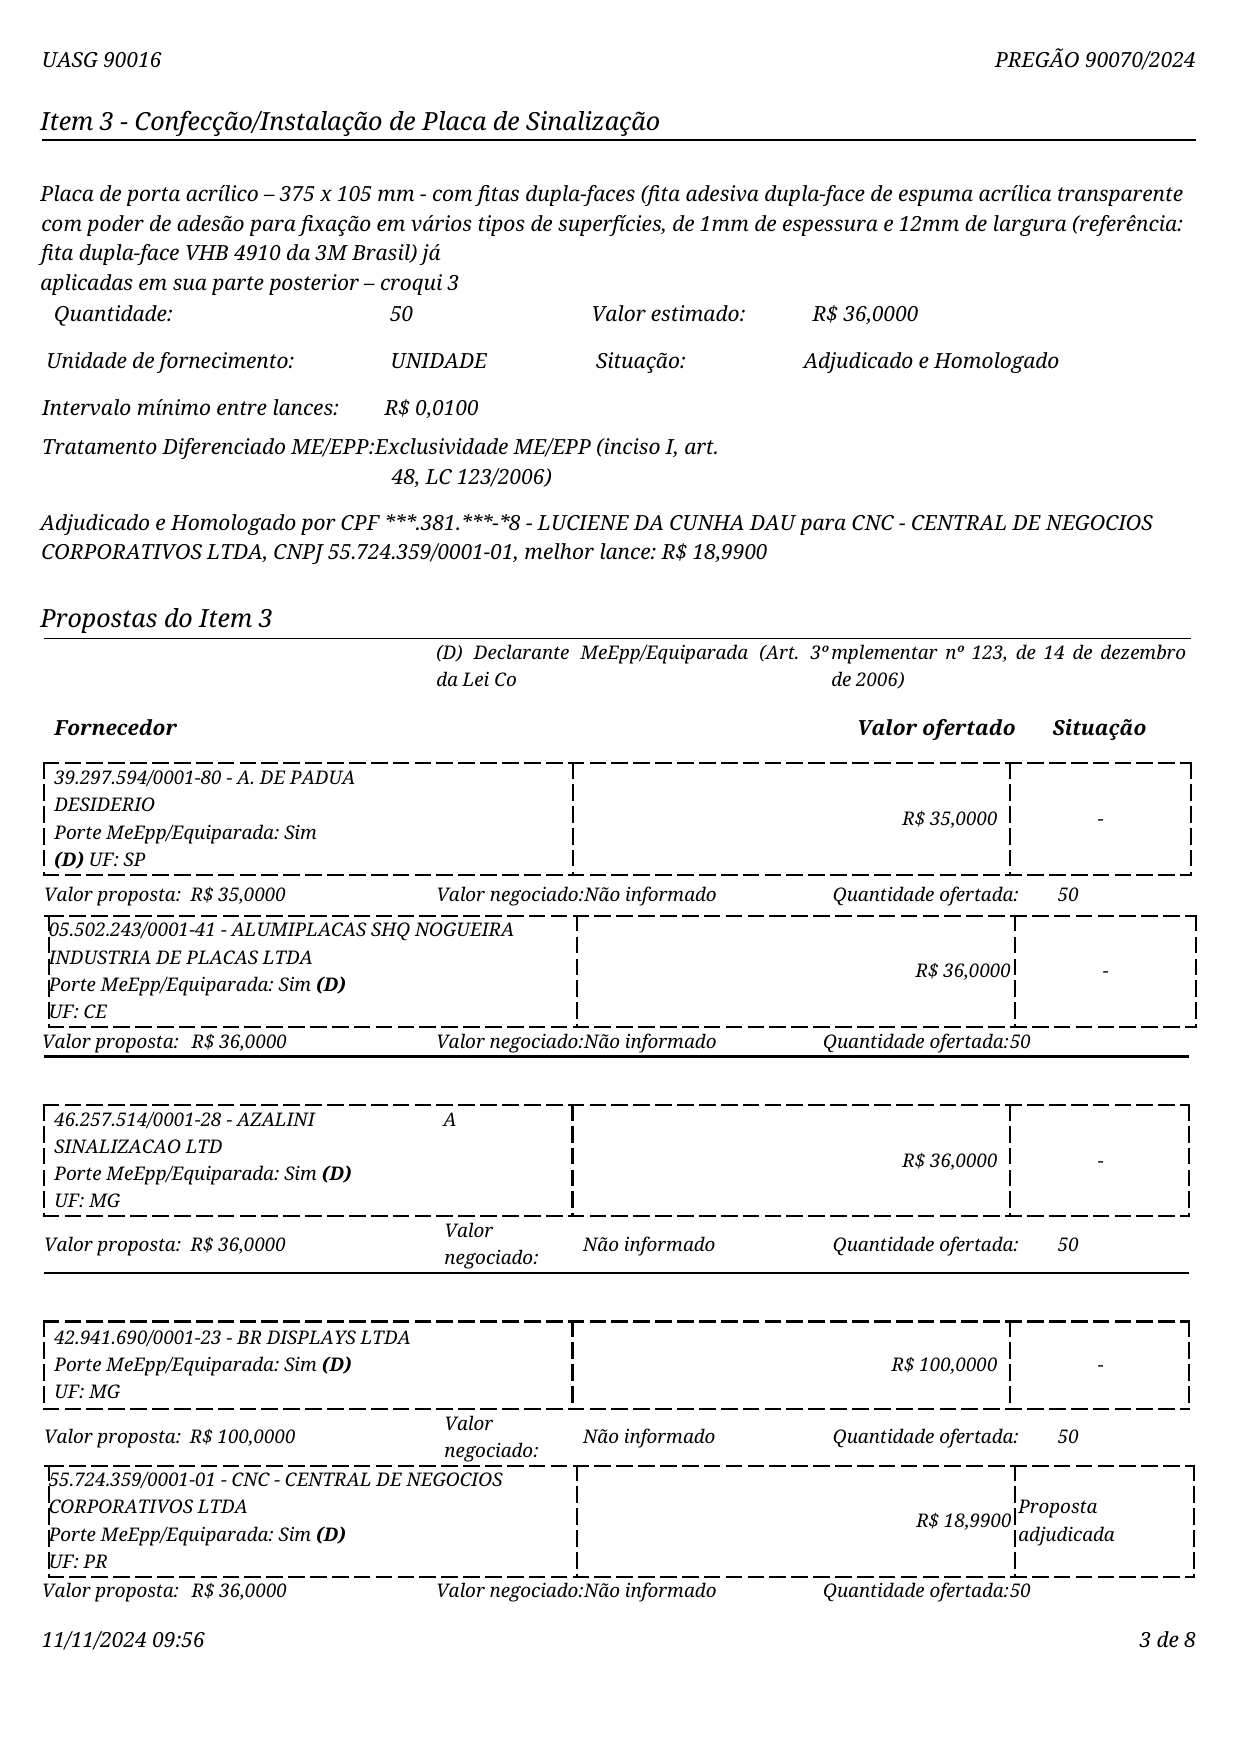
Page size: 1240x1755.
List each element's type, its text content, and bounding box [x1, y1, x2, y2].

table_cell [1189, 1408, 1194, 1464]
table_cell Não informado [573, 1215, 833, 1272]
text Quantidade: 50 Valor estimado: R$ 36,0000 [42, 299, 1198, 327]
table_cell R$ 18,9900 [577, 1465, 1014, 1576]
table_cell Proposta adjudicada [1015, 1465, 1194, 1576]
text Intervalo mínimo entre lances: R$ 0,0100 [42, 393, 1198, 421]
table_cell 05.502.243/0001-41 - ALUMIPLACAS SHQ NOGUEIRA INDUSTRIA DE PLACAS LTDA Porte MeEpp/Equiparada: Sim (D) UF: CE [49, 915, 577, 1026]
text aplicadas em sua parte posterior – croqui 3 [40, 268, 1198, 297]
table_cell [444, 1320, 572, 1408]
table_cell 46.257.514/0001-28 - AZALINI SINALIZACAO LTD Porte MeEpp/Equiparada: Sim (D) UF: MG [44, 1104, 444, 1215]
table_header mplementar nº 123, de 14 de dezembro de 2006) [833, 639, 1191, 694]
table_header (D) Declarante MeEpp/Equiparada (Art. 3º da Lei Co [436, 639, 833, 694]
table_cell [833, 1274, 1189, 1320]
table_cell Quantidade ofertada: 50 [833, 1408, 1189, 1464]
text Item 3 - Confecção/Instalação de Placa de Sinalização [40, 104, 1198, 138]
table_header [1189, 1055, 1194, 1104]
table_cell [1191, 762, 1196, 873]
table_cell [573, 1274, 833, 1320]
table_cell 39.297.594/0001-80 - A. DE PADUA DESIDERIO Porte MeEpp/Equiparada: Sim (D) UF: SP [44, 762, 436, 873]
text Propostas do Item 3 [40, 601, 1198, 635]
table_cell [1189, 1104, 1194, 1215]
table_cell Valor negociado: [444, 1215, 572, 1272]
text Unidade de fornecimento: UNIDADE Situação: Adjudicado e Homologado [42, 346, 1198, 374]
table_cell [44, 1467, 48, 1576]
table_cell - [1010, 1104, 1189, 1215]
table_cell Não informado [573, 1408, 833, 1464]
table_cell Valor proposta: R$ 100,0000 [44, 1408, 444, 1464]
table_cell 55.724.359/0001-01 - CNC - CENTRAL DE NEGOCIOS CORPORATIVOS LTDA Porte MeEpp/Equiparada: Sim (D) UF: PR [49, 1465, 577, 1576]
table_cell Valor ofertado Situação [833, 694, 1191, 762]
table_cell [436, 694, 833, 762]
table_cell [1189, 1272, 1194, 1320]
table_cell [1189, 1215, 1194, 1272]
table_cell [436, 762, 573, 873]
table_cell R$ 36,0000 [577, 915, 1014, 1026]
text Valor proposta: R$ 36,0000 Valor negociado: Não informado Quantidade ofertada: 50 [42, 1578, 1198, 1603]
table_cell Valor proposta: R$ 36,0000 [44, 1215, 444, 1272]
table_header [44, 1058, 572, 1104]
text Valor proposta: R$ 36,0000 Valor negociado: Não informado Quantidade ofertada: 50 [42, 1028, 1198, 1053]
table_cell [44, 917, 48, 1026]
text Placa de porta acrílico – 375 x 105 mm - com fitas dupla-faces (fita adesiva dupla-face de espuma acrílica transparente com poder de adesão para fixação em vários tipos de superfícies, de 1mm de espessura e 12mm de largura (referência: fita dupla-face VHB 4910 da 3M Brasil) já [40, 179, 1198, 267]
table_cell [44, 1274, 444, 1320]
table_cell R$ 100,0000 [833, 1320, 1010, 1408]
table_cell - [1015, 915, 1196, 1026]
table_cell [573, 1104, 833, 1215]
table_header [44, 639, 436, 694]
table_header [1191, 638, 1196, 694]
table_cell R$ 36,0000 [833, 1104, 1010, 1215]
table_cell [573, 762, 833, 873]
table_cell R$ 35,0000 [833, 762, 1010, 873]
table_cell [573, 1320, 833, 1408]
table_cell Quantidade ofertada: 50 [833, 874, 1191, 915]
text Tratamento Diferenciado ME/EPP: Exclusividade ME/EPP (inciso I, art. [42, 432, 1198, 461]
table_cell 42.941.690/0001-23 - BR DISPLAYS LTDA Porte MeEpp/Equiparada: Sim (D) UF: MG [44, 1320, 444, 1408]
table_cell [1191, 874, 1196, 915]
table_cell Valor negociado: Não informado [436, 874, 833, 915]
table_cell [1191, 694, 1196, 762]
table_cell Valor proposta: R$ 35,0000 [44, 874, 436, 915]
table_cell - [1010, 1320, 1189, 1408]
table_cell - [1010, 762, 1191, 873]
table_header [573, 1058, 833, 1104]
table_cell Valor negociado: [444, 1408, 572, 1464]
table_cell A [444, 1104, 572, 1215]
table_cell [1189, 1320, 1194, 1408]
table_cell Fornecedor [44, 694, 436, 762]
text 48, LC 123/2006) [392, 462, 1198, 491]
table_cell [444, 1274, 572, 1320]
table_cell Quantidade ofertada: 50 [833, 1215, 1189, 1272]
text Adjudicado e Homologado por CPF ***.381.***-*8 - LUCIENE DA CUNHA DAU para CNC - CENTRAL DE NEGOCIOS CORPORATIVOS LTDA, CNPJ 55.724.359/0001-01, melhor lance: R$ 18,9900 [40, 508, 1198, 566]
table_header [833, 1058, 1189, 1104]
